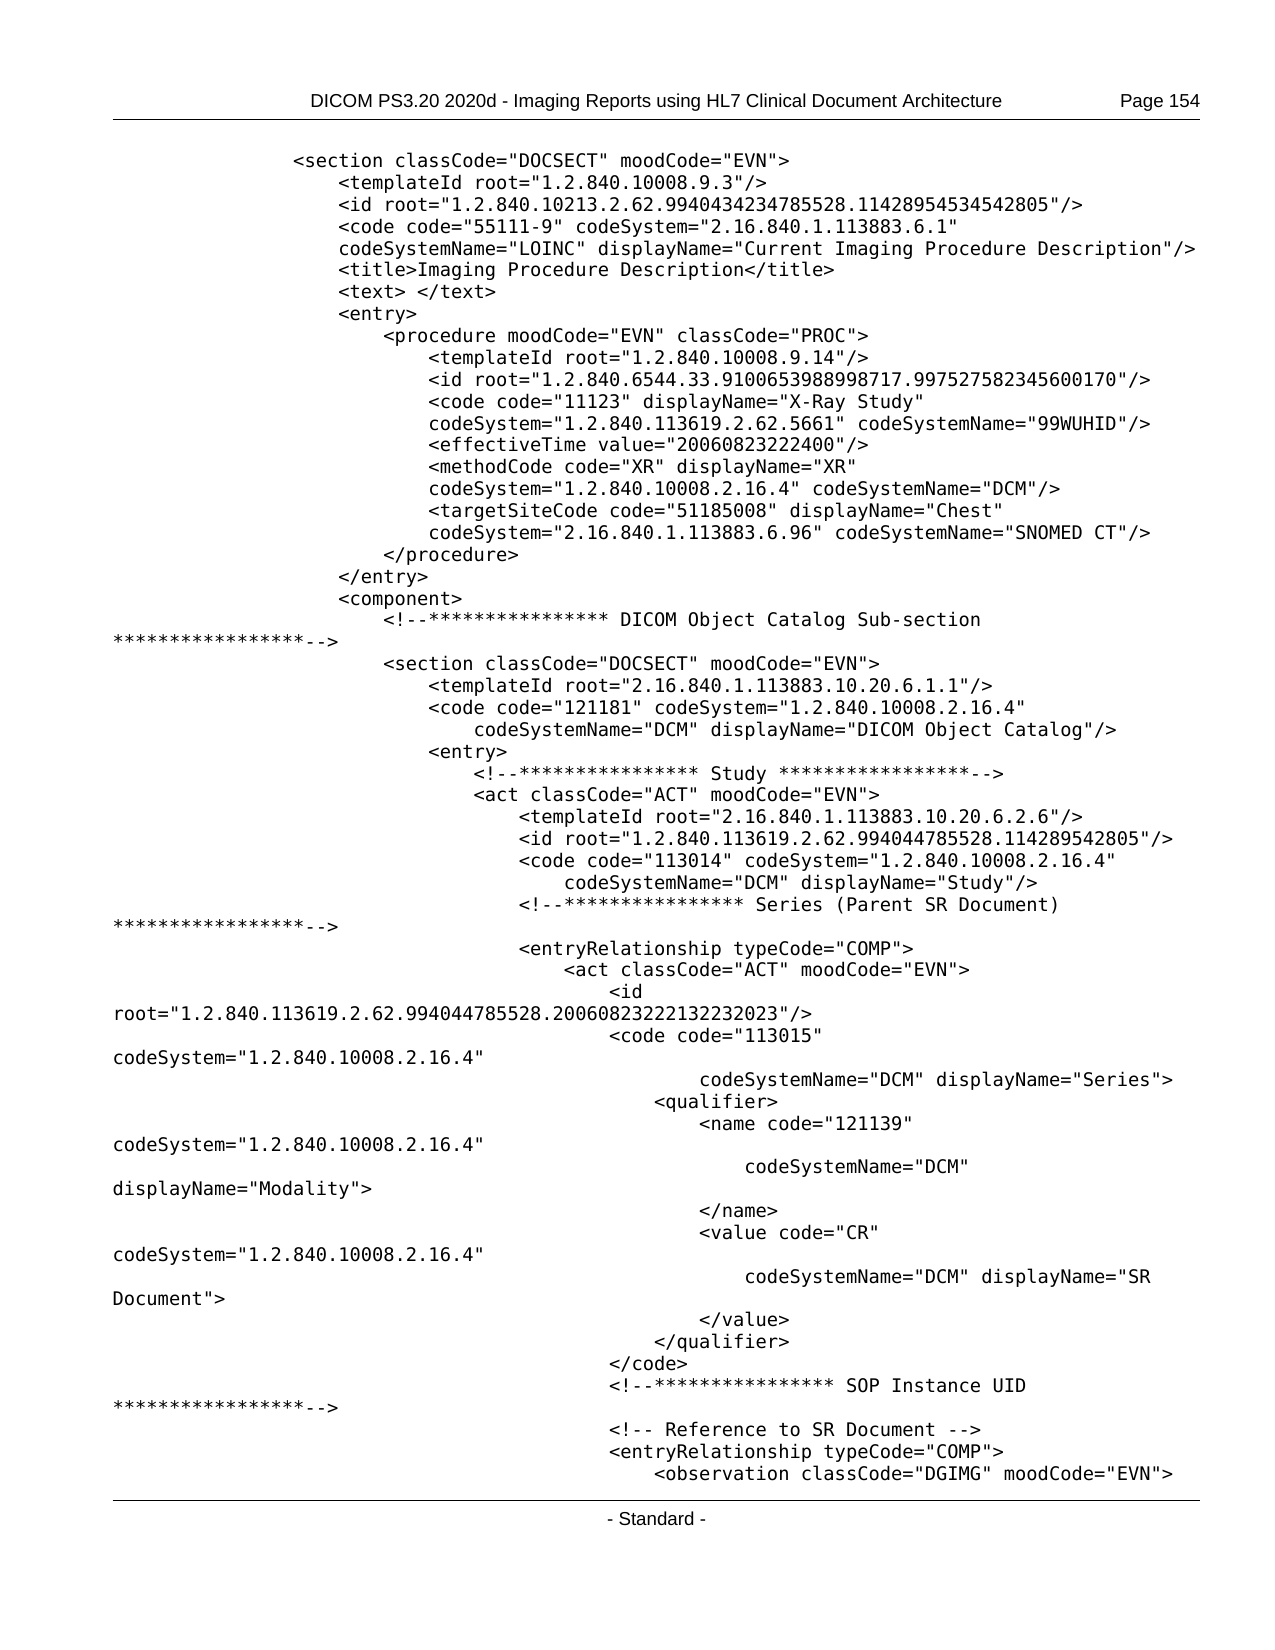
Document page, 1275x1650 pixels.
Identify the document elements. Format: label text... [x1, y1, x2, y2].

text <section classCode="DOCSECT" moodCode="EVN"> <templateId root="1.2.840.10008.9.3"/> <id root="1.2.840.10213.2.62.9940434234785528.11428954534542805"/> <code code="55111-9" codeSystem="2.16.840.1.113883.6.1" codeSystemName="LOINC" displayName="Current Imaging Procedure Description"/> <title>Imaging Procedure Description</title> <text> </text> <entry> <procedure moodCode="EVN" classCode="PROC"> <templateId root="1.2.840.10008.9.14"/> <id root="1.2.840.6544.33.9100653988998717.997527582345600170"/> <code code="11123" displayName="X-Ray Study" codeSystem="1.2.840.113619.2.62.5661" codeSystemName="99WUHID"/> <effectiveTime value="20060823222400"/> <methodCode code="XR" displayName="XR" codeSystem="1.2.840.10008.2.16.4" codeSystemName="DCM"/> <targetSiteCode code="51185008" displayName="Chest" codeSystem="2.16.840.1.113883.6.96" codeSystemName="SNOMED CT"/> </procedure> </entry> <component> <!--**************** DICOM Object Catalog Sub-section *****************--> <section classCode="DOCSECT" moodCode="EVN"> <templateId root="2.16.840.1.113883.10.20.6.1.1"/> <code code="121181" codeSystem="1.2.840.10008.2.16.4" codeSystemName="DCM" displayName="DICOM Object Catalog"/> <entry> <!--**************** Study *****************--> <act classCode="ACT" moodCode="EVN"> <templateId root="2.16.840.1.113883.10.20.6.2.6"/> <id root="1.2.840.113619.2.62.994044785528.114289542805"/> <code code="113014" codeSystem="1.2.840.10008.2.16.4" codeSystemName="DCM" displayName="Study"/> <!--**************** Series (Parent SR Document) *****************--> <entryRelationship typeCode="COMP"> <act classCode="ACT" moodCode="EVN"> <id root="1.2.840.113619.2.62.994044785528.20060823222132232023"/> <code code="113015" codeSystem="1.2.840.10008.2.16.4" codeSystemName="DCM" displayName="Series"> <qualifier> <name code="121139" codeSystem="1.2.840.10008.2.16.4" codeSystemName="DCM" displayName="Modality"> </name> <value code="CR" codeSystem="1.2.840.10008.2.16.4" codeSystemName="DCM" displayName="SR Document"> </value> </qualifier> </code> <!--**************** SOP Instance UID *****************--> <!-- Reference to SR Document --> <entryRelationship typeCode="COMP"> <observation classCode="DGIMG" moodCode="EVN"> [112, 150, 1200, 1484]
